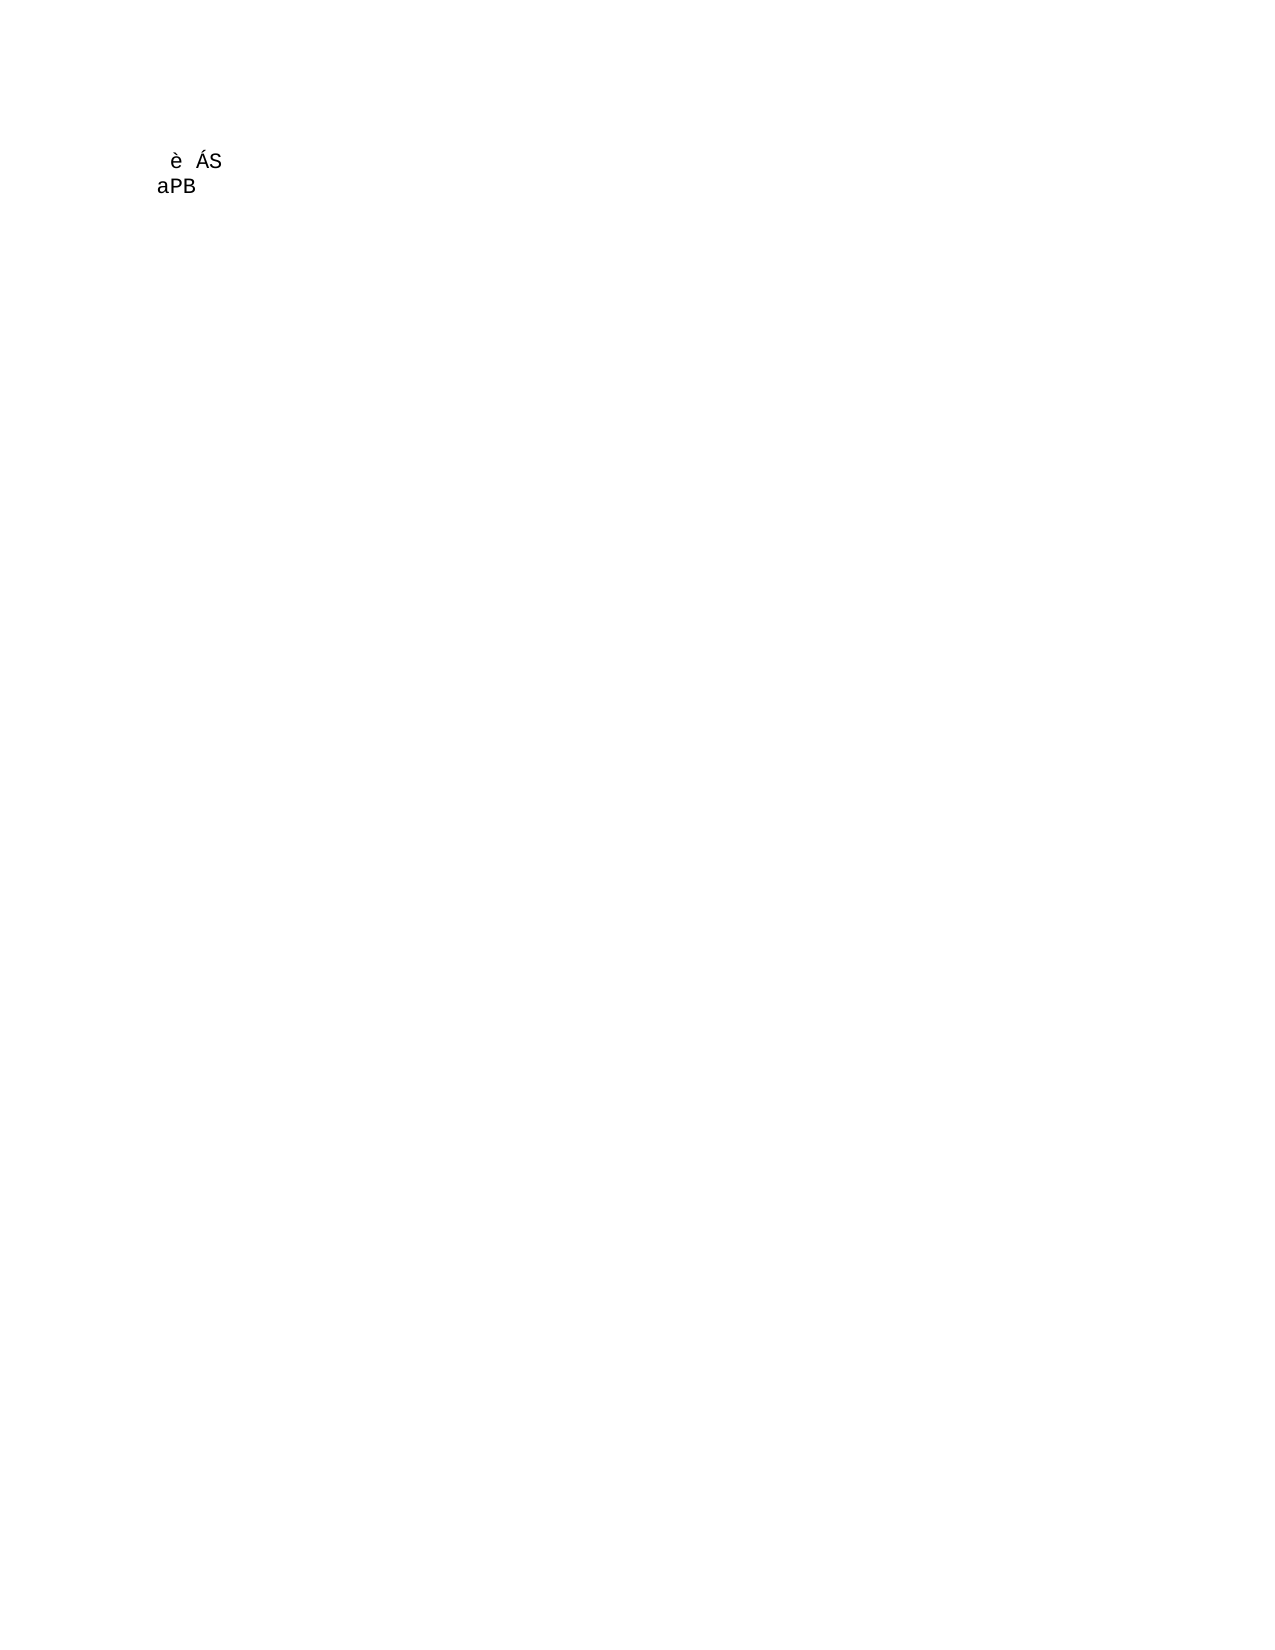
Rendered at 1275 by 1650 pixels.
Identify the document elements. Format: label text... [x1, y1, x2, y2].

text aPB [156, 175, 1118, 199]
text è ÁS [156, 150, 1118, 175]
